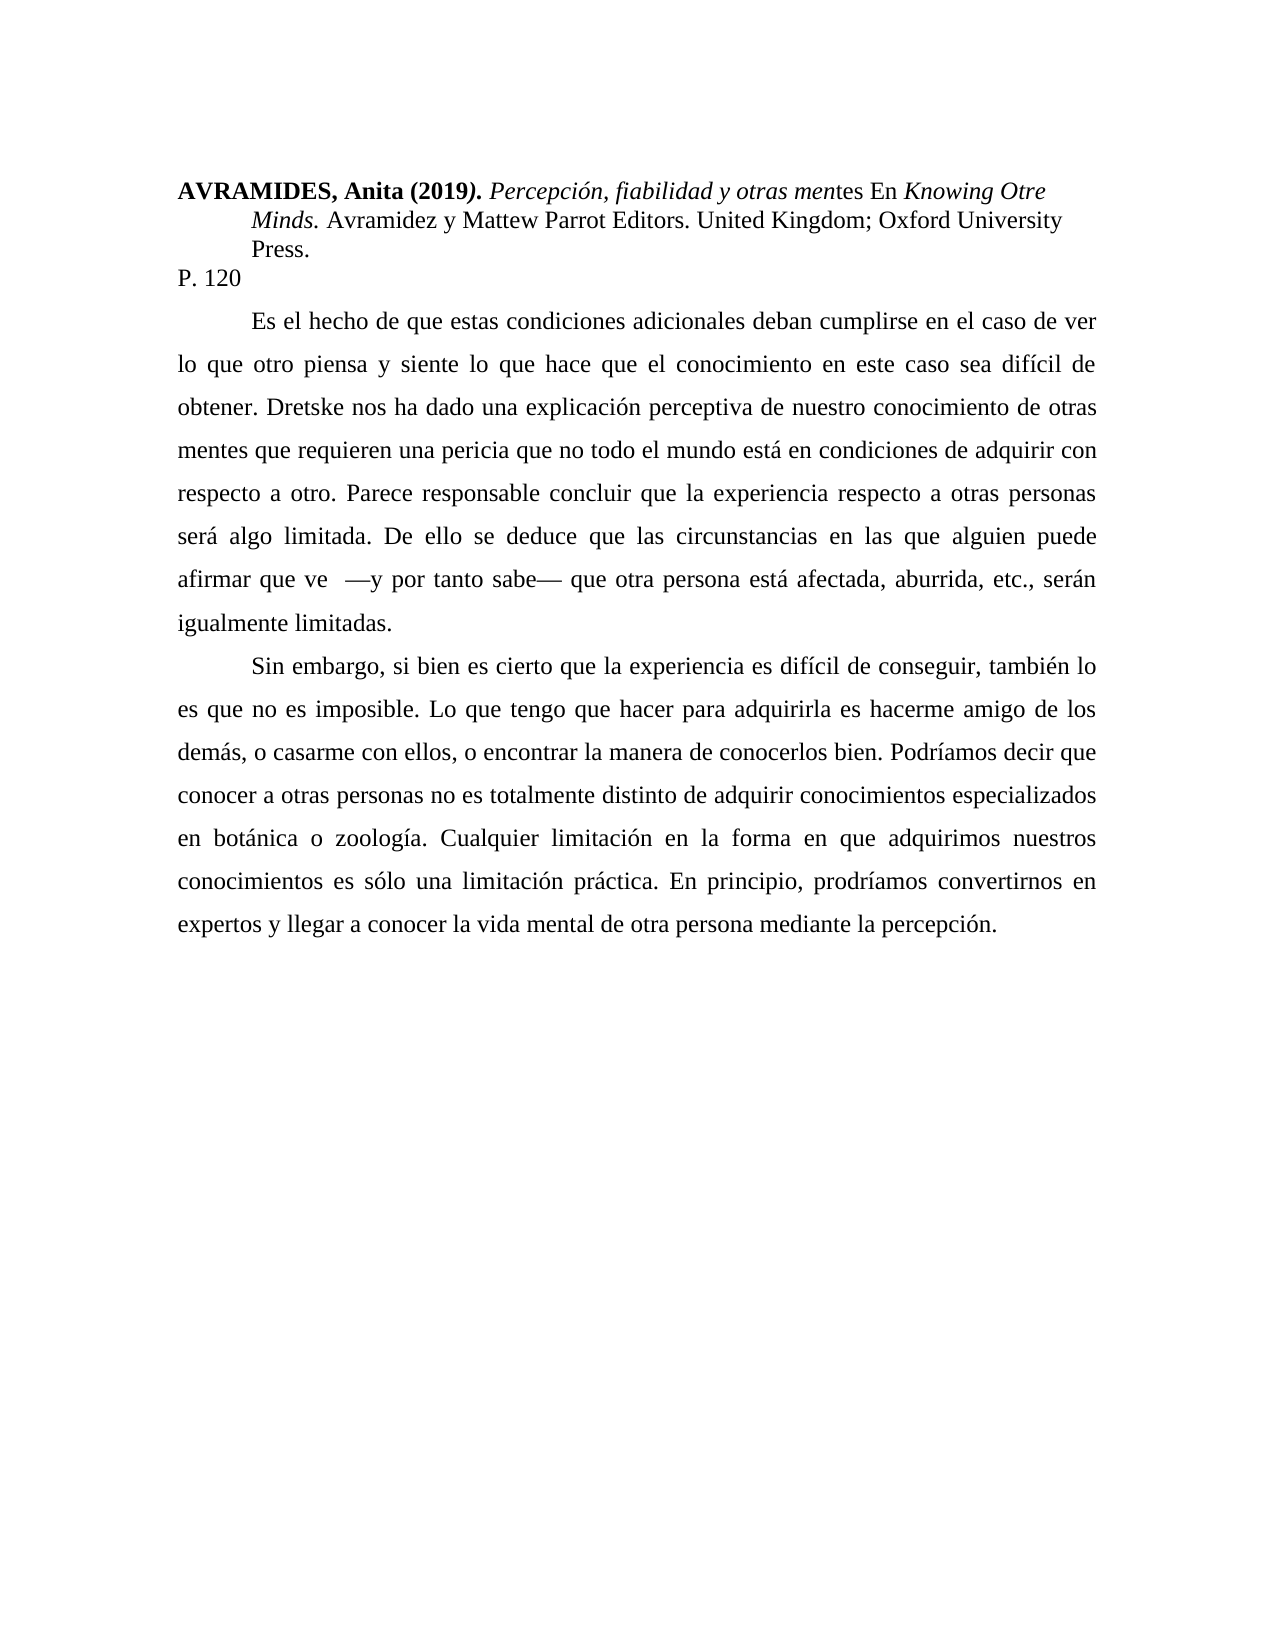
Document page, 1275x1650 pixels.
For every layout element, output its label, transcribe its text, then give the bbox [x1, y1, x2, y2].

text Sin embargo, si bien es cierto que la experiencia es difícil de conseguir, también lo es que no es imposible. Lo que tengo que hacer para adquirirla es hacerme amigo de los demás, o casarme con ellos, o encontrar la manera de conocerlos bien. Podríamos decir que conocer a otras personas no es totalmente distinto de adquirir conocimientos especializados en botánica o zoología. Cualquier limitación en la forma en que adquirimos nuestros conocimientos es sólo una limitación práctica. En principio, prodríamos convertirnos en expertos y llegar a conocer la vida mental de otra persona mediante la percepción. [177, 651, 1098, 938]
text Es el hecho de que estas condiciones adicionales deban cumplirse en el caso de ver lo que otro piensa y siente lo que hace que el conocimiento en este caso sea difícil de obtener. Dretske nos ha dado una explicación perceptiva de nuestro conocimiento de otras mentes que requieren una pericia que no todo el mundo está en condiciones de adquirir con respecto a otro. Parece responsable concluir que la experiencia respecto a otras personas será algo limitada. De ello se deduce que las circunstancias en las que alguien puede afirmar que ve —y por tanto sabe— que otra persona está afectada, aburrida, etc., serán igualmente limitadas. [177, 306, 1098, 636]
text AVRAMIDES, Anita (2019). Percepción, fiabilidad y otras mentes En Knowing Otre Minds. Avramidez y Mattew Parrot Editors. United Kingdom; Oxford University Press. [177, 176, 1098, 263]
text P. 120 [177, 263, 1098, 291]
